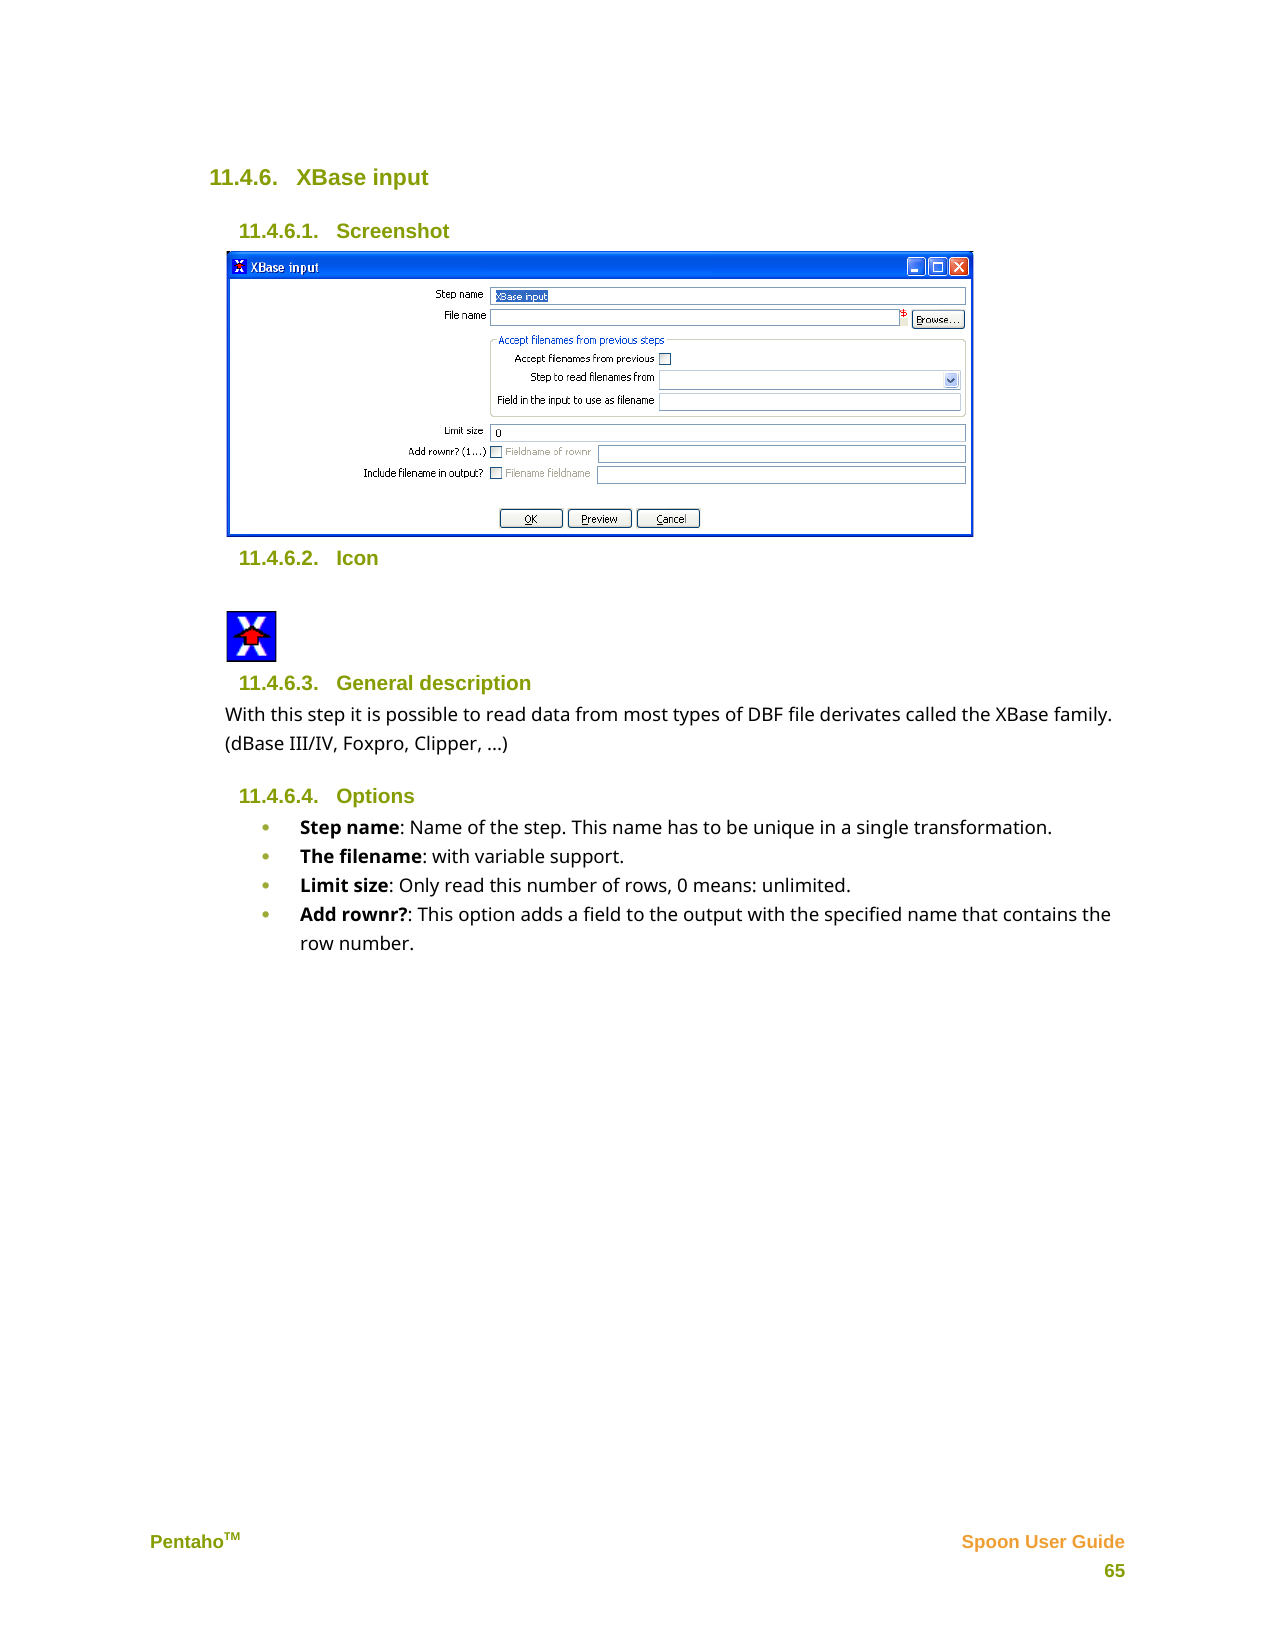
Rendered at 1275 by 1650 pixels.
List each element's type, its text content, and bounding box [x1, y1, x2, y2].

list Add rownr?: This option adds a field to the output with the specified name that contains the row number. [262, 898, 1125, 957]
text With this step it is possible to read data from most types of DBF file derivates called the XBase family. (dBase III/IV, Foxpro, Clipper, ...) [225, 698, 1125, 757]
subtitle General description [239, 591, 1125, 698]
list Step name: Name of the step. This name has to be unique in a single transformation. [262, 811, 1125, 840]
subtitle Options [239, 775, 1125, 810]
list The filename: with variable support. [262, 840, 1125, 869]
subtitle Screenshot [239, 211, 1125, 246]
list Limit size: Only read this number of rows, 0 means: unlimited. [262, 869, 1125, 898]
picture [226, 611, 277, 662]
picture [226, 251, 974, 537]
subtitle XBase input [209, 157, 1125, 192]
subtitle Icon [225, 537, 1125, 573]
